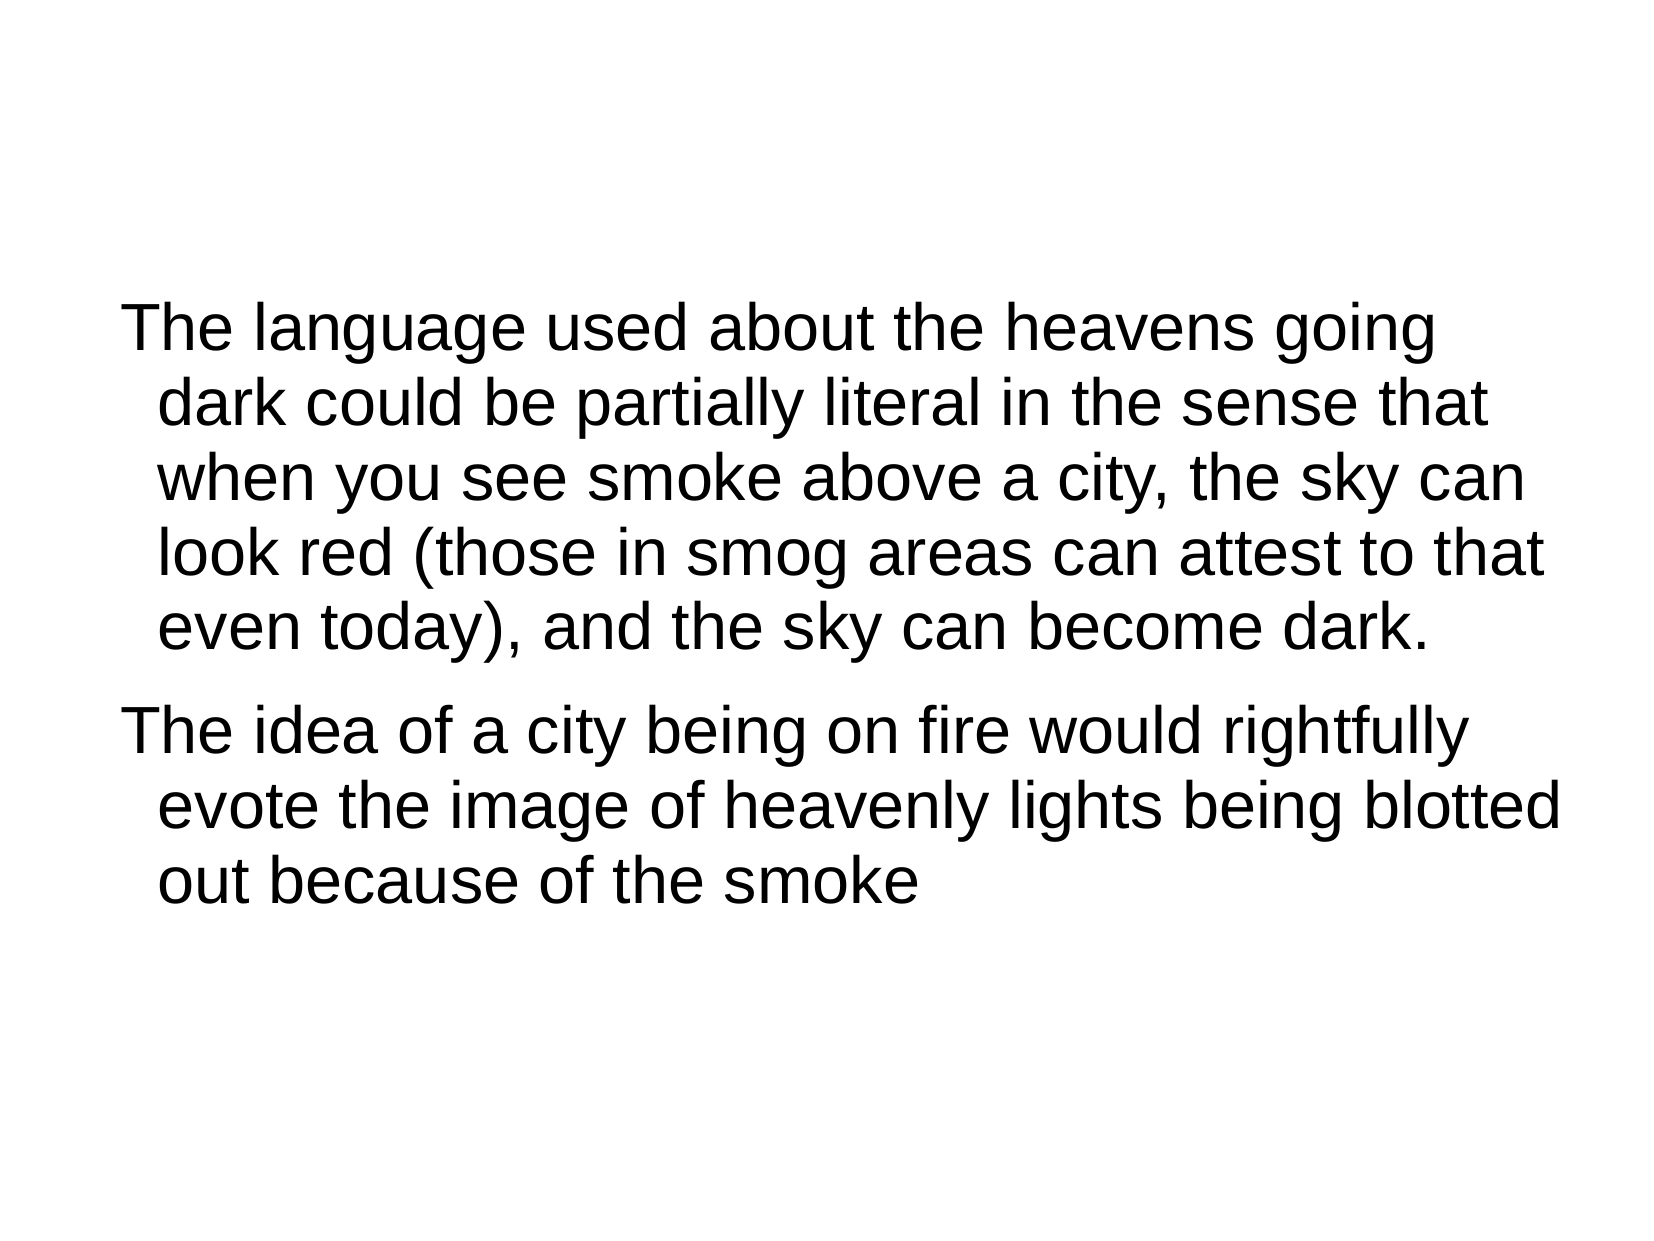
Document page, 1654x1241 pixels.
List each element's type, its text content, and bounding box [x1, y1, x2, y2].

list The language used about the heavens going dark could be partially literal in the sense that when you see smoke above a city, the sky can look red (those in smog areas can attest to that even today), and the sky can become dark. The idea of a city being on fire would rightfully evote the image of heavenly lights being blotted out because of the smoke [82, 290, 1571, 1010]
